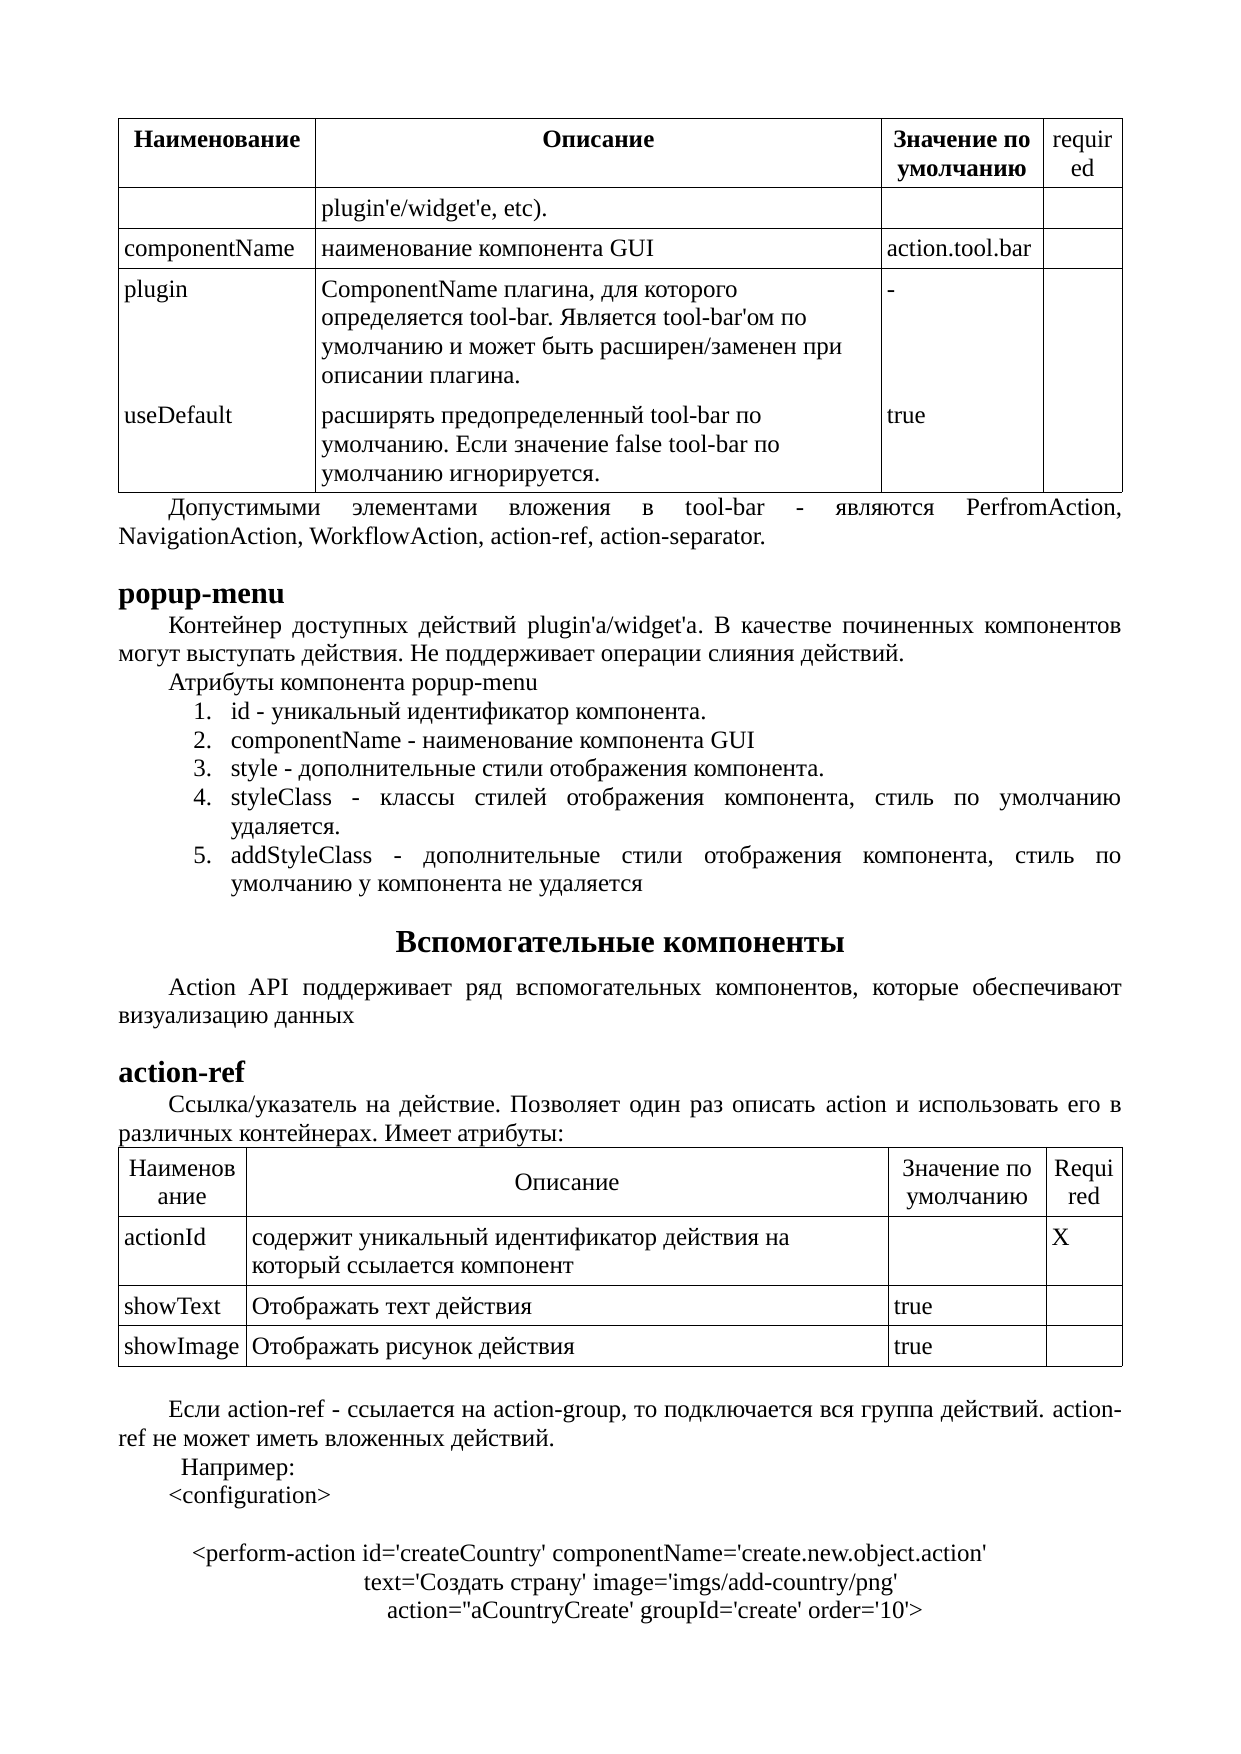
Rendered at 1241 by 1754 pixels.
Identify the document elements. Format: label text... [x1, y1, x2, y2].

table_cell Отображать техт действия [247, 1286, 888, 1325]
list id - уникальный идентификатор компонента. [193, 696, 1122, 725]
table_cell [1047, 1326, 1122, 1366]
text Контейнер доступных действий plugin'a/widget'a. В качестве починенных компонентов могут выступать действия. Не поддерживает операции слияния действий. [118, 610, 1122, 667]
table_cell useDefault [119, 394, 315, 492]
text <perform-action id='createCountry' componentName='create.new.object.action' [118, 1538, 1122, 1567]
table_cell наименование компонента GUI [316, 229, 881, 268]
table_header required [1044, 119, 1122, 187]
table_cell actionId [119, 1217, 246, 1285]
table_cell true [882, 394, 1043, 492]
table_cell расширять предопределенный tool-bar по умолчанию. Если значение false tool-bar по умолчанию игнорируется. [316, 394, 881, 492]
table_header Описание [247, 1148, 888, 1216]
text Если action-ref - ссылается на action-group, то подключается вся группа действий. action-ref не может иметь вложенных действий. [118, 1394, 1122, 1452]
table_cell plugin'e/widget'e, etc). [316, 188, 881, 227]
text Action API поддерживает ряд вспомогательных компонентов, которые обеспечивают визуализацию данных [118, 972, 1122, 1029]
text Ссылка/указатель на действие. Позволяет один раз описать action и использовать его в различных контейнерах. Имеет атрибуты: [118, 1089, 1122, 1147]
table_cell [1044, 229, 1122, 268]
table_cell Отображать рисунок действия [247, 1326, 888, 1366]
table_header Описание [316, 119, 881, 187]
list addStyleClass - дополнительные стили отображения компонента, стиль по умолчанию у компонента не удаляется [193, 840, 1122, 897]
text action=''aCountryCreate' groupId='create' order='10'> [118, 1596, 1122, 1624]
table_cell action.tool.bar [882, 229, 1043, 268]
text Допустимыми элементами вложения в tool-bar - являются PerfromAction, NavigationAction, WorkflowAction, action-ref, action-separator. [118, 493, 1122, 550]
table_cell ComponentName плагина, для которого определяется tool-bar. Является tool-bar'ом по умолчанию и может быть расширен/заменен при описании плагина. [316, 269, 881, 394]
list style - дополнительные стили отображения компонента. [193, 753, 1122, 782]
table_cell X [1047, 1217, 1122, 1285]
text Например: [118, 1452, 1122, 1481]
text text='Создать страну' image='imgs/add-country/png' [118, 1567, 1122, 1596]
text Атрибуты компонента popup-menu [118, 667, 1122, 696]
table_header Required [1047, 1148, 1122, 1216]
table_cell [1044, 269, 1122, 394]
table_cell содержит уникальный идентификатор действия на который ссылается компонент [247, 1217, 888, 1285]
table_cell [1044, 188, 1122, 227]
table_cell [882, 188, 1043, 227]
table_header Значение по умолчанию [889, 1148, 1046, 1216]
subtitle Вспомогательные компоненты [118, 922, 1122, 959]
text <configuration> [118, 1481, 1122, 1509]
table_cell componentName [119, 229, 315, 268]
table_header Значение по умолчанию [882, 119, 1043, 187]
subtitle popup-menu [118, 574, 1122, 610]
table_cell showImage [119, 1326, 246, 1366]
table_cell [119, 188, 315, 227]
table_cell [1047, 1286, 1122, 1325]
table_cell true [889, 1286, 1046, 1325]
table_cell plugin [119, 269, 315, 394]
table_header Наименование [119, 119, 315, 187]
table_cell [1044, 394, 1122, 492]
table_cell - [882, 269, 1043, 394]
list сomponentName - наименование компонента GUI [193, 725, 1122, 753]
table_cell true [889, 1326, 1046, 1366]
subtitle action-ref [118, 1054, 1122, 1089]
table_cell [889, 1217, 1046, 1285]
table_header Наименование [119, 1148, 246, 1216]
list styleClass - классы стилей отображения компонента, стиль по умолчанию удаляется. [193, 782, 1122, 840]
table_cell showText [119, 1286, 246, 1325]
